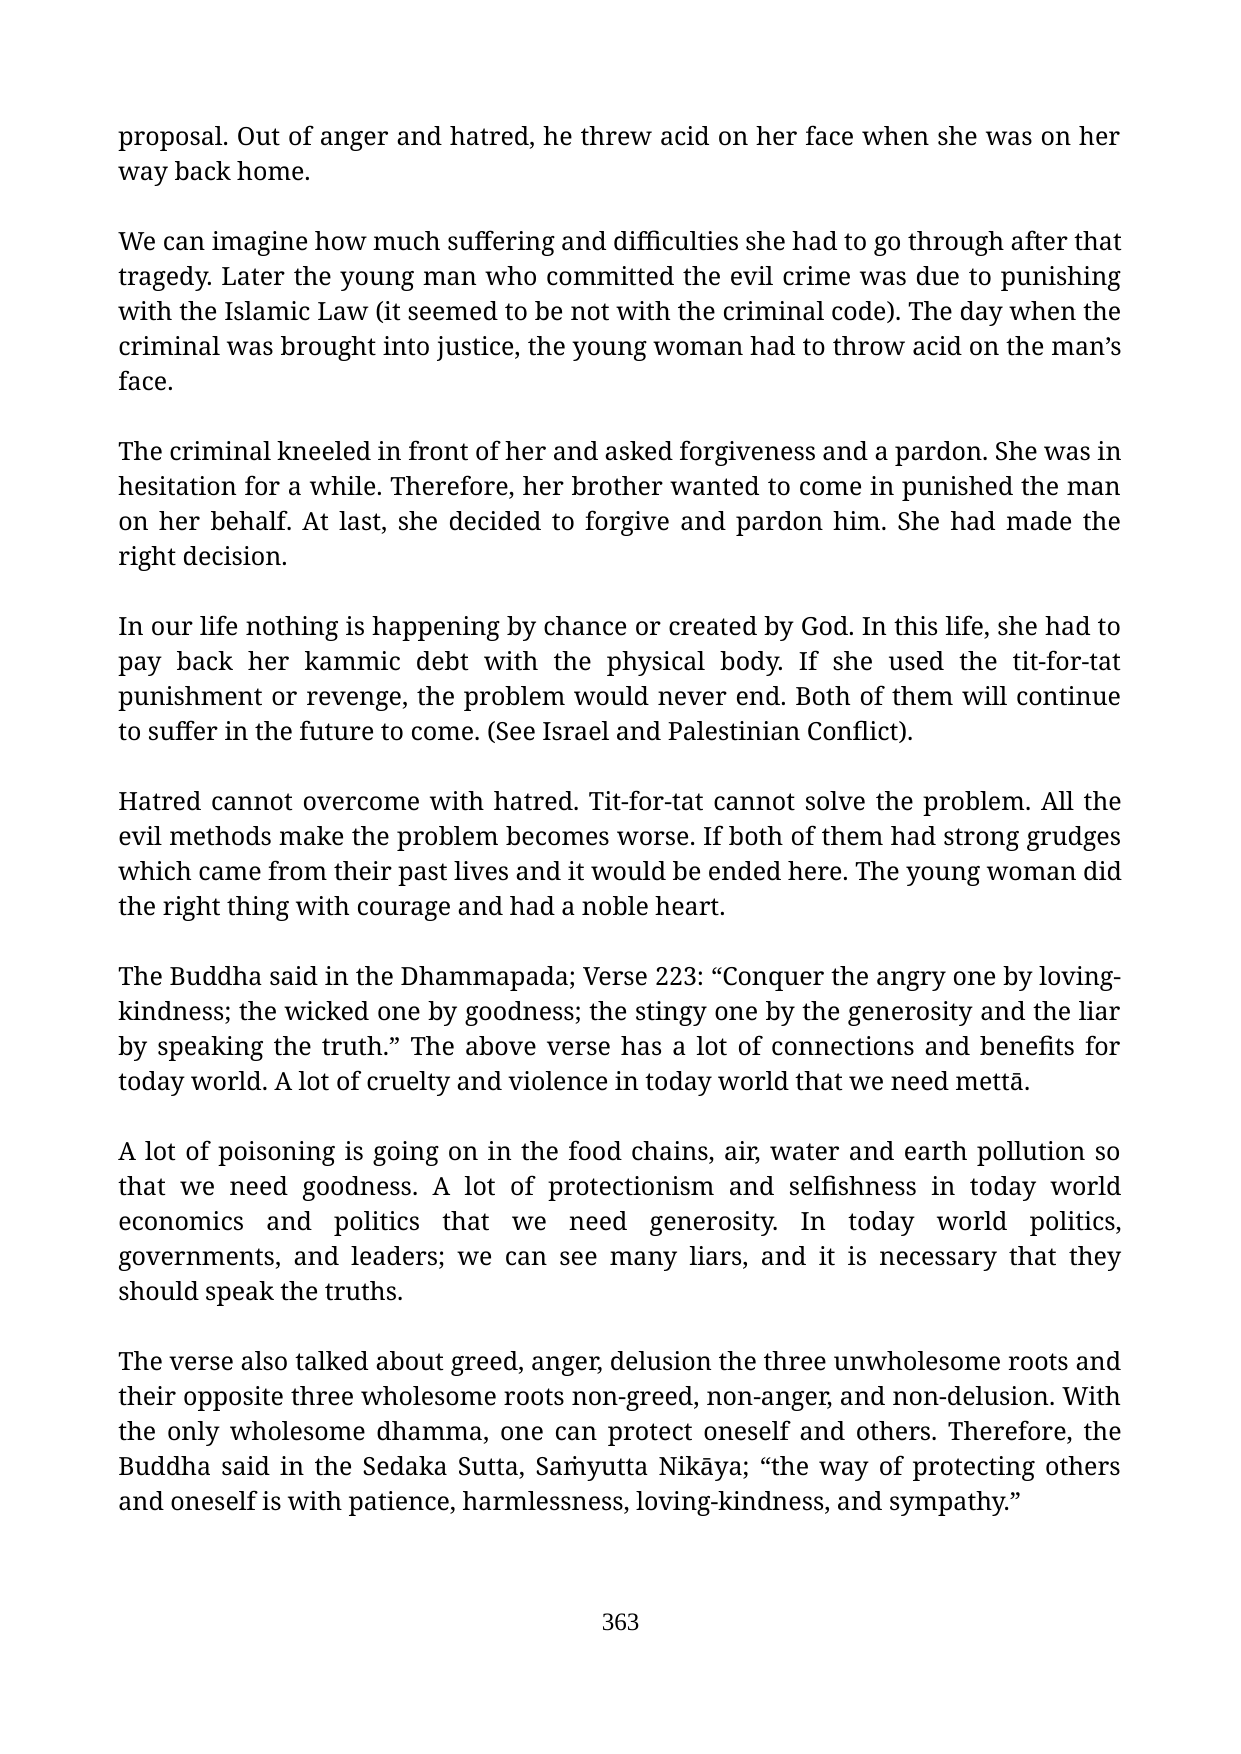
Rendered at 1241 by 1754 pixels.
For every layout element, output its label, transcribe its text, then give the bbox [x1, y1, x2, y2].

text proposal. Out of anger and hatred, he threw acid on her face when she was on her way back home. We can imagine how much suffering and difficulties she had to go through after that tragedy. Later the young man who committed the evil crime was due to punishing with the Islamic Law (it seemed to be not with the criminal code). The day when the criminal was brought into justice, the young woman had to throw acid on the man’s face. The criminal kneeled in front of her and asked forgiveness and a pardon. She was in hesitation for a while. Therefore, her brother wanted to come in punished the man on her behalf. At last, she decided to forgive and pardon him. She had made the right decision. In our life nothing is happening by chance or created by God. In this life, she had to pay back her kammic debt with the physical body. If she used the tit-for-tat punishment or revenge, the problem would never end. Both of them will continue to suffer in the future to come. (See Israel and Palestinian Conflict). Hatred cannot overcome with hatred. Tit-for-tat cannot solve the problem. All the evil methods make the problem becomes worse. If both of them had strong grudges which came from their past lives and it would be ended here. The young woman did the right thing with courage and had a noble heart. The Buddha said in the Dhammapada; Verse 223: “Conquer the angry one by loving-kindness; the wicked one by goodness; the stingy one by the generosity and the liar by speaking the truth.” The above verse has a lot of connections and benefits for today world. A lot of cruelty and violence in today world that we need mettā. A lot of poisoning is going on in the food chains, air, water and earth pollution so that we need goodness. A lot of protectionism and selfishness in today world economics and politics that we need generosity. In today world politics, governments, and leaders; we can see many liars, and it is necessary that they should speak the truths. The verse also talked about greed, anger, delusion the three unwholesome roots and their opposite three wholesome roots non-greed, non-anger, and non-delusion. With the only wholesome dhamma, one can protect oneself and others. Therefore, the Buddha said in the Sedaka Sutta, Saṁyutta Nikāya; “the way of protecting others and oneself is with patience, harmlessness, loving-kindness, and sympathy.” [118, 118, 1122, 1553]
